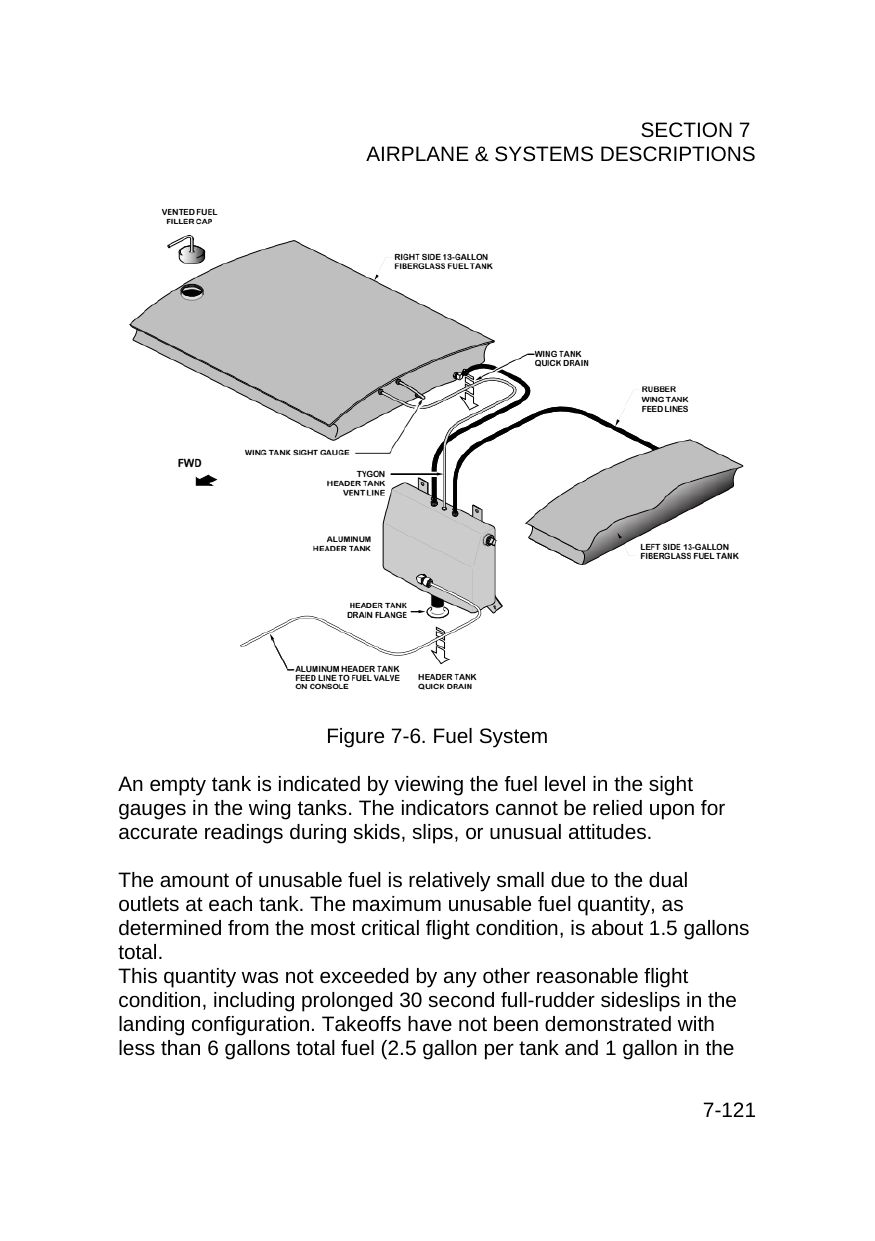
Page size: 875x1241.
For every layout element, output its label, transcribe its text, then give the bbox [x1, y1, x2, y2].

picture [118, 196, 756, 701]
text This quantity was not exceeded by any other reasonable flight condition, including prolonged 30 second full-rudder sideslips in the landing configuration. Takeoffs have not been demonstrated with less than 6 gallons total fuel (2.5 gallon per tank and 1 gallon in the [118, 964, 756, 1059]
text Figure 7-6. Fuel System [118, 724, 756, 748]
text An empty tank is indicated by viewing the fuel level in the sight gauges in the wing tanks. The indicators cannot be relied upon for accurate readings during skids, slips, or unusual attitudes. [118, 772, 756, 844]
text The amount of unusable fuel is relatively small due to the dual outlets at each tank. The maximum unusable fuel quantity, as determined from the most critical flight condition, is about 1.5 gallons total. [118, 868, 756, 964]
